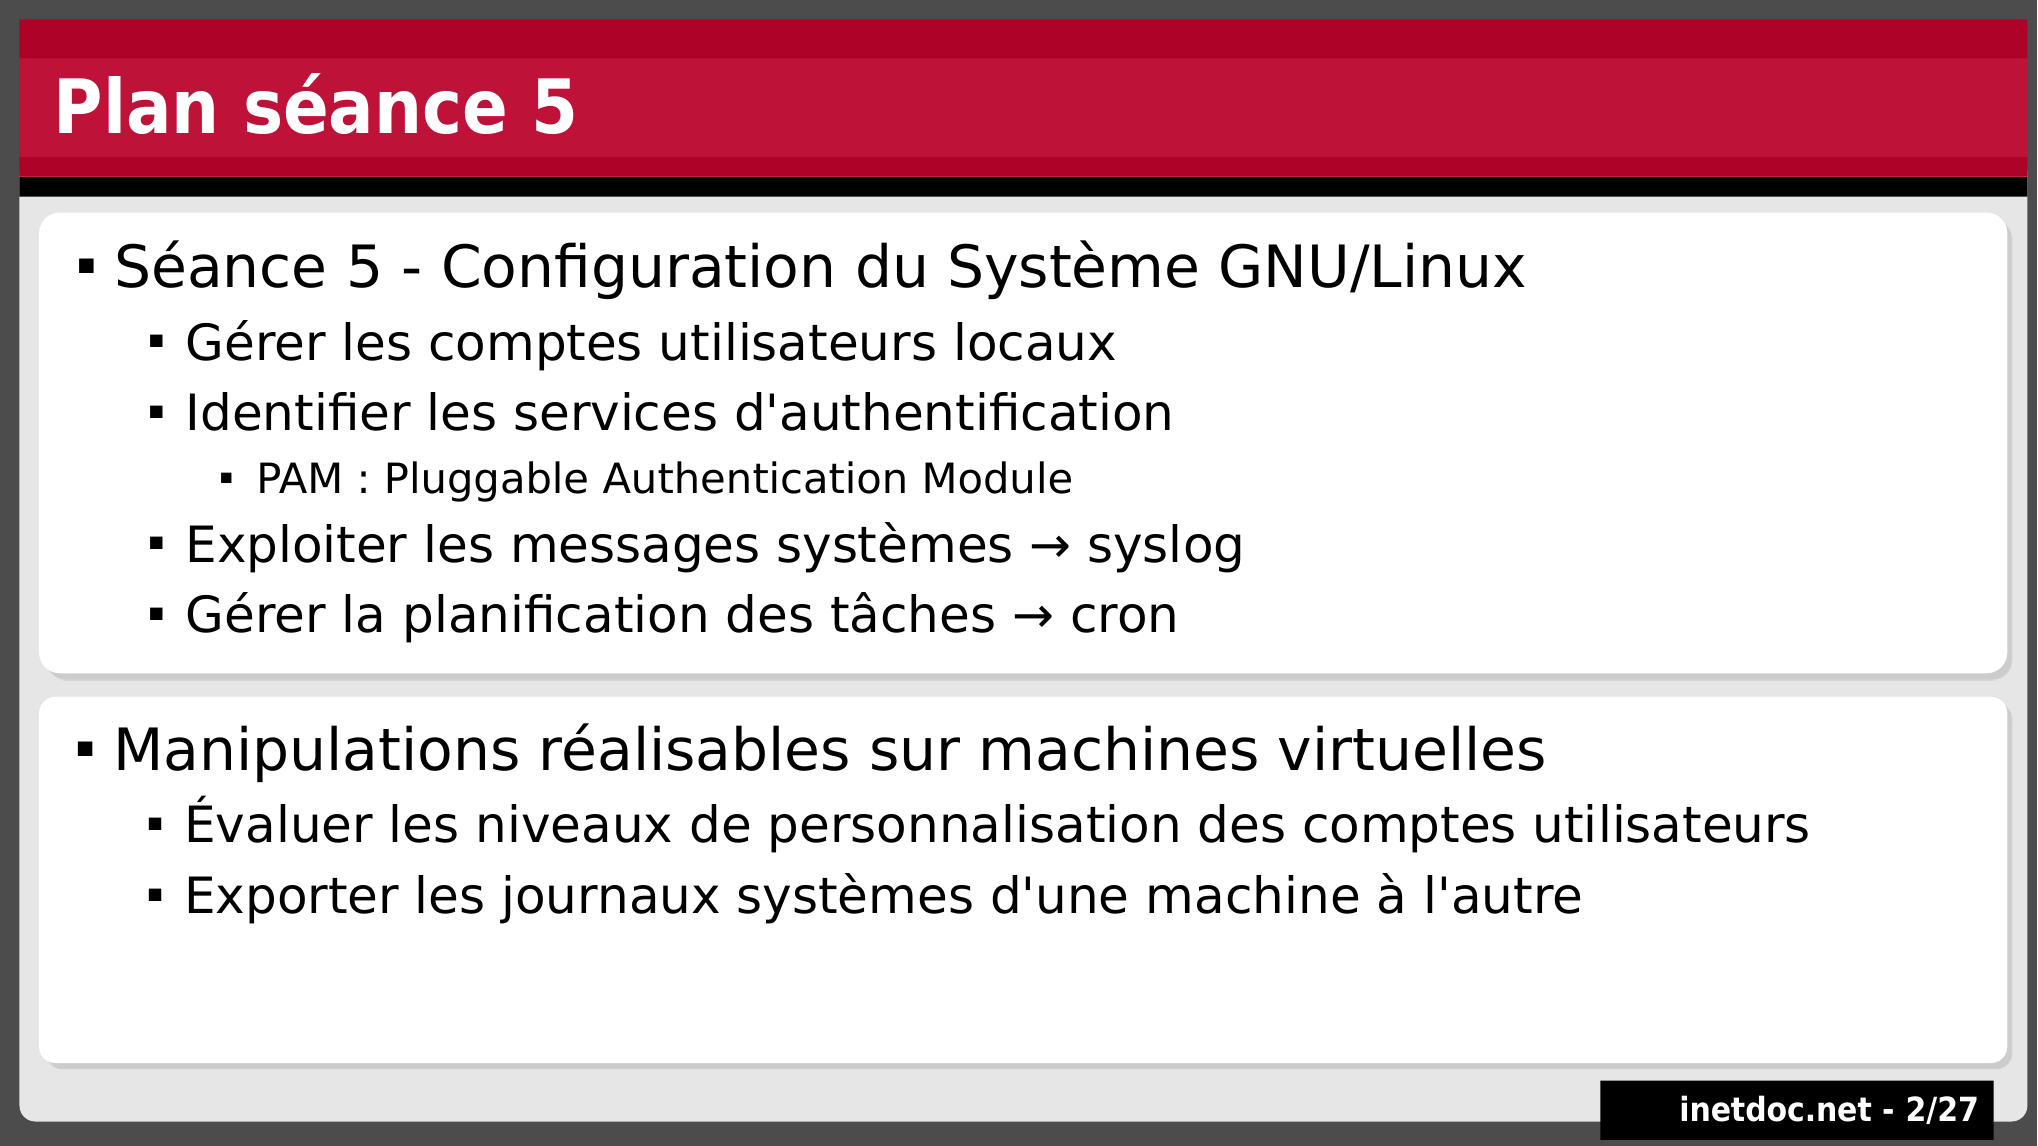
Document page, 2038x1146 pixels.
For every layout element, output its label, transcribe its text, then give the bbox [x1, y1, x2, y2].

text_box [19, 19, 2028, 59]
text_box Plan séance 5 [19, 59, 2028, 157]
text_box inetdoc.net - <numéro>/27 [1600, 1080, 1994, 1140]
text_box Manipulations réalisables sur machines virtuelles Évaluer les niveaux de personnalisation des comptes utilisateurs Exporter les journaux systèmes d'une machine à l'autre [38, 696, 2008, 1064]
text_box Séance 5 - Configuration du Système GNU/Linux Gérer les comptes utilisateurs locaux Identifier les services d'authentification PAM : Pluggable Authentication Module Exploiter les messages systèmes → syslog Gérer la planification des tâches → cron [38, 212, 2008, 674]
text_box [19, 157, 2028, 1122]
